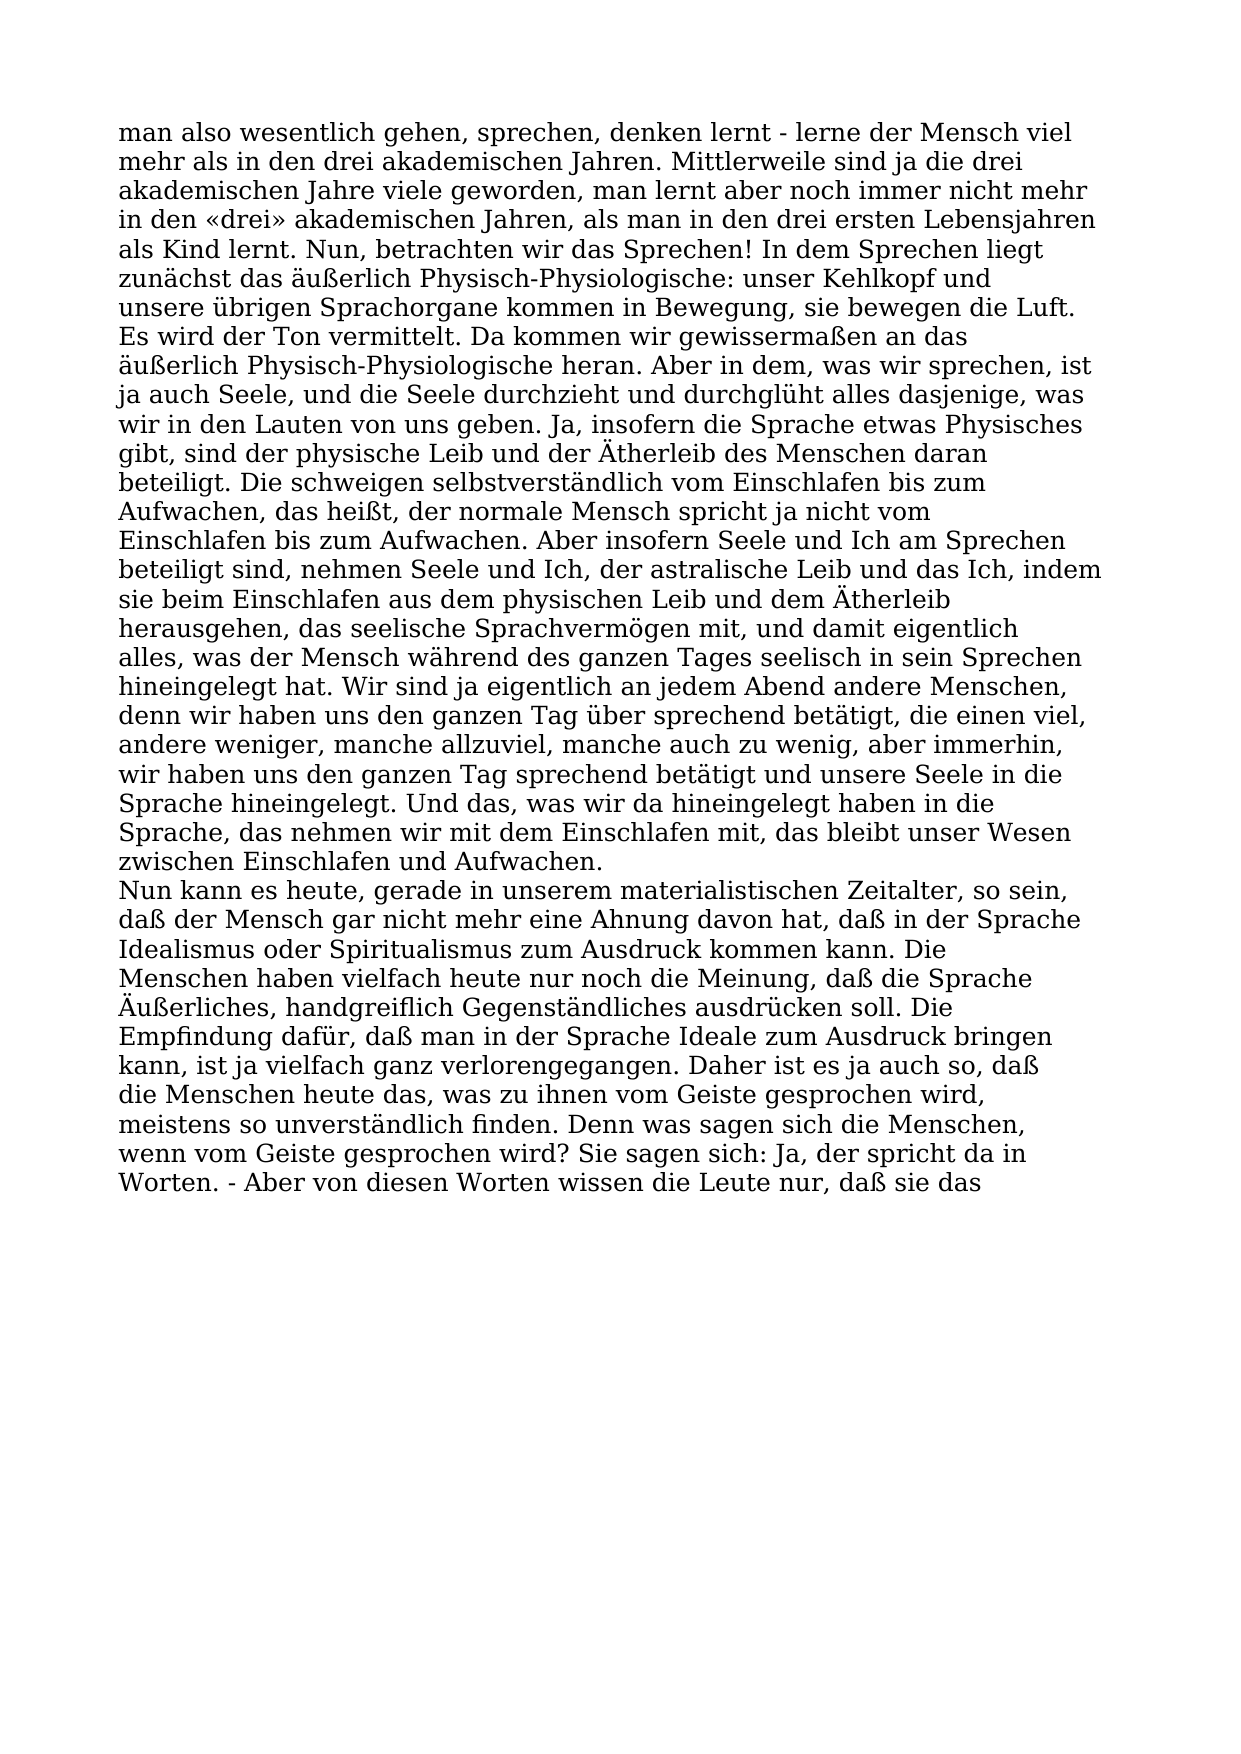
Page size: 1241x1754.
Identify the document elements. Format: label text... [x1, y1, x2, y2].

text in den «drei» akademischen Jahren, als man in den drei ersten Lebensjahren [118, 206, 1122, 235]
text unsere übrigen Sprachorgane kommen in Bewegung, sie bewegen die Luft. [118, 293, 1122, 322]
text beteiligt. Die schweigen selbstverständlich vom Einschlafen bis zum [118, 468, 1122, 497]
text denn wir haben uns den ganzen Tag über sprechend betätigt, die einen viel, [118, 701, 1122, 731]
text Einschlafen bis zum Aufwachen. Aber insofern Seele und Ich am Sprechen [118, 526, 1122, 556]
text man also wesentlich gehen, sprechen, denken lernt - lerne der Mensch viel [118, 118, 1122, 147]
text beteiligt sind, nehmen Seele und Ich, der astralische Leib und das Ich, indem [118, 556, 1122, 585]
text herausgehen, das seelische Sprachvermögen mit, und damit eigentlich [118, 614, 1122, 643]
text gibt, sind der physische Leib und der Ätherleib des Menschen daran [118, 439, 1122, 468]
text als Kind lernt. Nun, betrachten wir das Sprechen! In dem Sprechen liegt [118, 235, 1122, 264]
text akademischen Jahre viele geworden, man lernt aber noch immer nicht mehr [118, 176, 1122, 206]
text meistens so unverständlich finden. Denn was sagen sich die Menschen, [118, 1110, 1122, 1139]
text Nun kann es heute, gerade in unserem materialistischen Zeitalter, so sein, [118, 876, 1122, 906]
text wir haben uns den ganzen Tag sprechend betätigt und unsere Seele in die [118, 760, 1122, 789]
text Menschen haben vielfach heute nur noch die Meinung, daß die Sprache [118, 964, 1122, 993]
text Aufwachen, das heißt, der normale Mensch spricht ja nicht vom [118, 497, 1122, 526]
text kann, ist ja vielfach ganz verlorengegangen. Daher ist es ja auch so, daß [118, 1051, 1122, 1081]
text äußerlich Physisch-Physiologische heran. Aber in dem, was wir sprechen, ist [118, 351, 1122, 381]
text daß der Mensch gar nicht mehr eine Ahnung davon hat, daß in der Sprache [118, 906, 1122, 935]
text Idealismus oder Spiritualismus zum Ausdruck kommen kann. Die [118, 935, 1122, 964]
text Es wird der Ton vermittelt. Da kommen wir gewissermaßen an das [118, 322, 1122, 351]
text Worten. - Aber von diesen Worten wissen die Leute nur, daß sie das [118, 1168, 1122, 1197]
text Äußerliches, handgreiflich Gegenständliches ausdrücken soll. Die [118, 993, 1122, 1022]
text Sprache, das nehmen wir mit dem Einschlafen mit, das bleibt unser Wesen [118, 818, 1122, 847]
text Empfindung dafür, daß man in der Sprache Ideale zum Ausdruck bringen [118, 1022, 1122, 1051]
text Sprache hineingelegt. Und das, was wir da hineingelegt haben in die [118, 789, 1122, 818]
text hineingelegt hat. Wir sind ja eigentlich an jedem Abend andere Menschen, [118, 672, 1122, 701]
text wenn vom Geiste gesprochen wird? Sie sagen sich: Ja, der spricht da in [118, 1139, 1122, 1168]
text zunächst das äußerlich Physisch-Physiologische: unser Kehlkopf und [118, 264, 1122, 293]
text alles, was der Mensch während des ganzen Tages seelisch in sein Sprechen [118, 643, 1122, 672]
text ja auch Seele, und die Seele durchzieht und durchglüht alles dasjenige, was [118, 381, 1122, 410]
text zwischen Einschlafen und Aufwachen. [118, 847, 1122, 876]
text sie beim Einschlafen aus dem physischen Leib und dem Ätherleib [118, 585, 1122, 614]
text wir in den Lauten von uns geben. Ja, insofern die Sprache etwas Physisches [118, 410, 1122, 439]
text die Menschen heute das, was zu ihnen vom Geiste gesprochen wird, [118, 1081, 1122, 1110]
text mehr als in den drei akademischen Jahren. Mittlerweile sind ja die drei [118, 147, 1122, 176]
text andere weniger, manche allzuviel, manche auch zu wenig, aber immerhin, [118, 731, 1122, 760]
